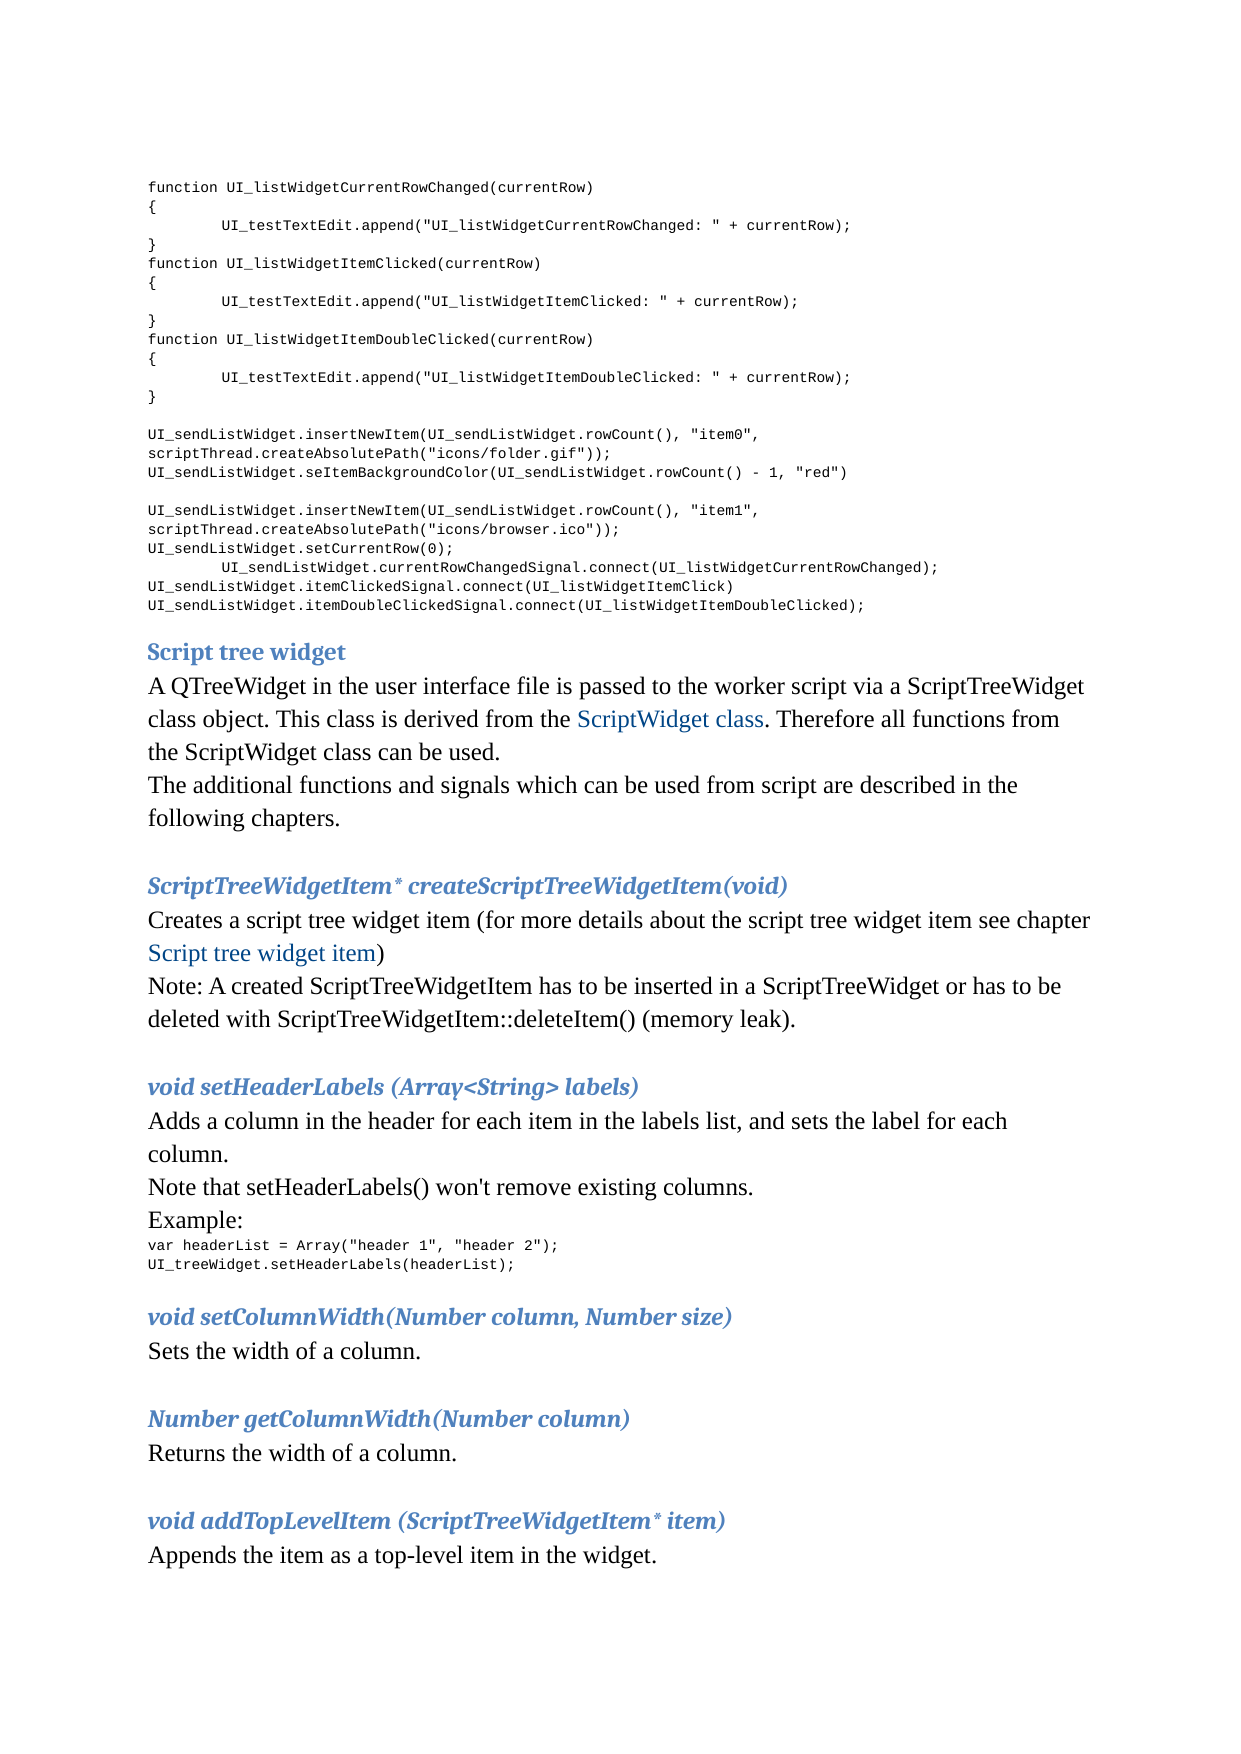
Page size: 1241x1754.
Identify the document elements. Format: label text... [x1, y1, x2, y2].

text Note that setHeaderLabels() won't remove existing columns. [148, 1172, 1093, 1201]
text Creates a script tree widget item (for more details about the script tree widget item see chapter Script tree widget item) [148, 905, 1093, 967]
text Appends the item as a top-level item in the widget. [148, 1540, 1093, 1569]
subtitle void setHeaderLabels (Array<String> labels) [148, 1073, 1093, 1102]
text UI_testTextEdit.append("UI_listWidgetItemClicked: " + currentRow); [148, 294, 1093, 311]
text Example: [148, 1205, 1093, 1234]
text { [148, 351, 1093, 368]
subtitle ScriptTreeWidgetItem* createScriptTreeWidgetItem(void) [148, 872, 1093, 901]
subtitle void setColumnWidth(Number column, Number size) [148, 1303, 1093, 1332]
text Sets the width of a column. [148, 1336, 1093, 1365]
text var headerList = Array("header 1", "header 2"); [148, 1238, 1093, 1254]
subtitle Number getColumnWidth(Number column) [148, 1405, 1093, 1434]
text Note: A created ScriptTreeWidgetItem has to be inserted in a ScriptTreeWidget or has to be deleted with ScriptTreeWidgetItem::deleteItem() (memory leak). [148, 971, 1093, 1033]
subtitle void addTopLevelItem (ScriptTreeWidgetItem* item) [148, 1507, 1093, 1536]
text function UI_listWidgetItemClicked(currentRow) [148, 256, 1093, 273]
text } [148, 389, 1093, 406]
text UI_testTextEdit.append("UI_listWidgetItemDoubleClicked: " + currentRow); [148, 370, 1093, 387]
text function UI_listWidgetCurrentRowChanged(currentRow) [148, 181, 1093, 197]
text UI_sendListWidget.seItemBackgroundColor(UI_sendListWidget.rowCount() - 1, "red") [148, 465, 1093, 482]
text function UI_listWidgetItemDoubleClicked(currentRow) [148, 332, 1093, 349]
text Returns the width of a column. [148, 1438, 1093, 1467]
text A QTreeWidget in the user interface file is passed to the worker script via a ScriptTreeWidget class object. This class is derived from the ScriptWidget class. Therefore all functions from the ScriptWidget class can be used. [148, 671, 1093, 766]
text UI_sendListWidget.currentRowChangedSignal.connect(UI_listWidgetCurrentRowChanged); [148, 560, 1093, 577]
text Adds a column in the header for each item in the labels list, and sets the label for each column. [148, 1106, 1093, 1168]
text UI_sendListWidget.setCurrentRow(0); [148, 541, 1093, 558]
text The additional functions and signals which can be used from script are described in the following chapters. [148, 770, 1093, 832]
text UI_sendListWidget.insertNewItem(UI_sendListWidget.rowCount(), "item0", scriptThread.createAbsolutePath("icons/folder.gif")); [148, 427, 1093, 463]
text UI_treeWidget.setHeaderLabels(headerList); [148, 1257, 1093, 1273]
subtitle Script tree widget [148, 638, 1093, 667]
text } [148, 313, 1093, 330]
text UI_testTextEdit.append("UI_listWidgetCurrentRowChanged: " + currentRow); [148, 218, 1093, 235]
text } [148, 237, 1093, 254]
text UI_sendListWidget.itemClickedSignal.connect(UI_listWidgetItemClick) [148, 579, 1093, 596]
text { [148, 275, 1093, 292]
text UI_sendListWidget.insertNewItem(UI_sendListWidget.rowCount(), "item1", scriptThread.createAbsolutePath("icons/browser.ico")); [148, 503, 1093, 539]
text UI_sendListWidget.itemDoubleClickedSignal.connect(UI_listWidgetItemDoubleClicked); [148, 598, 1093, 614]
text { [148, 199, 1093, 216]
